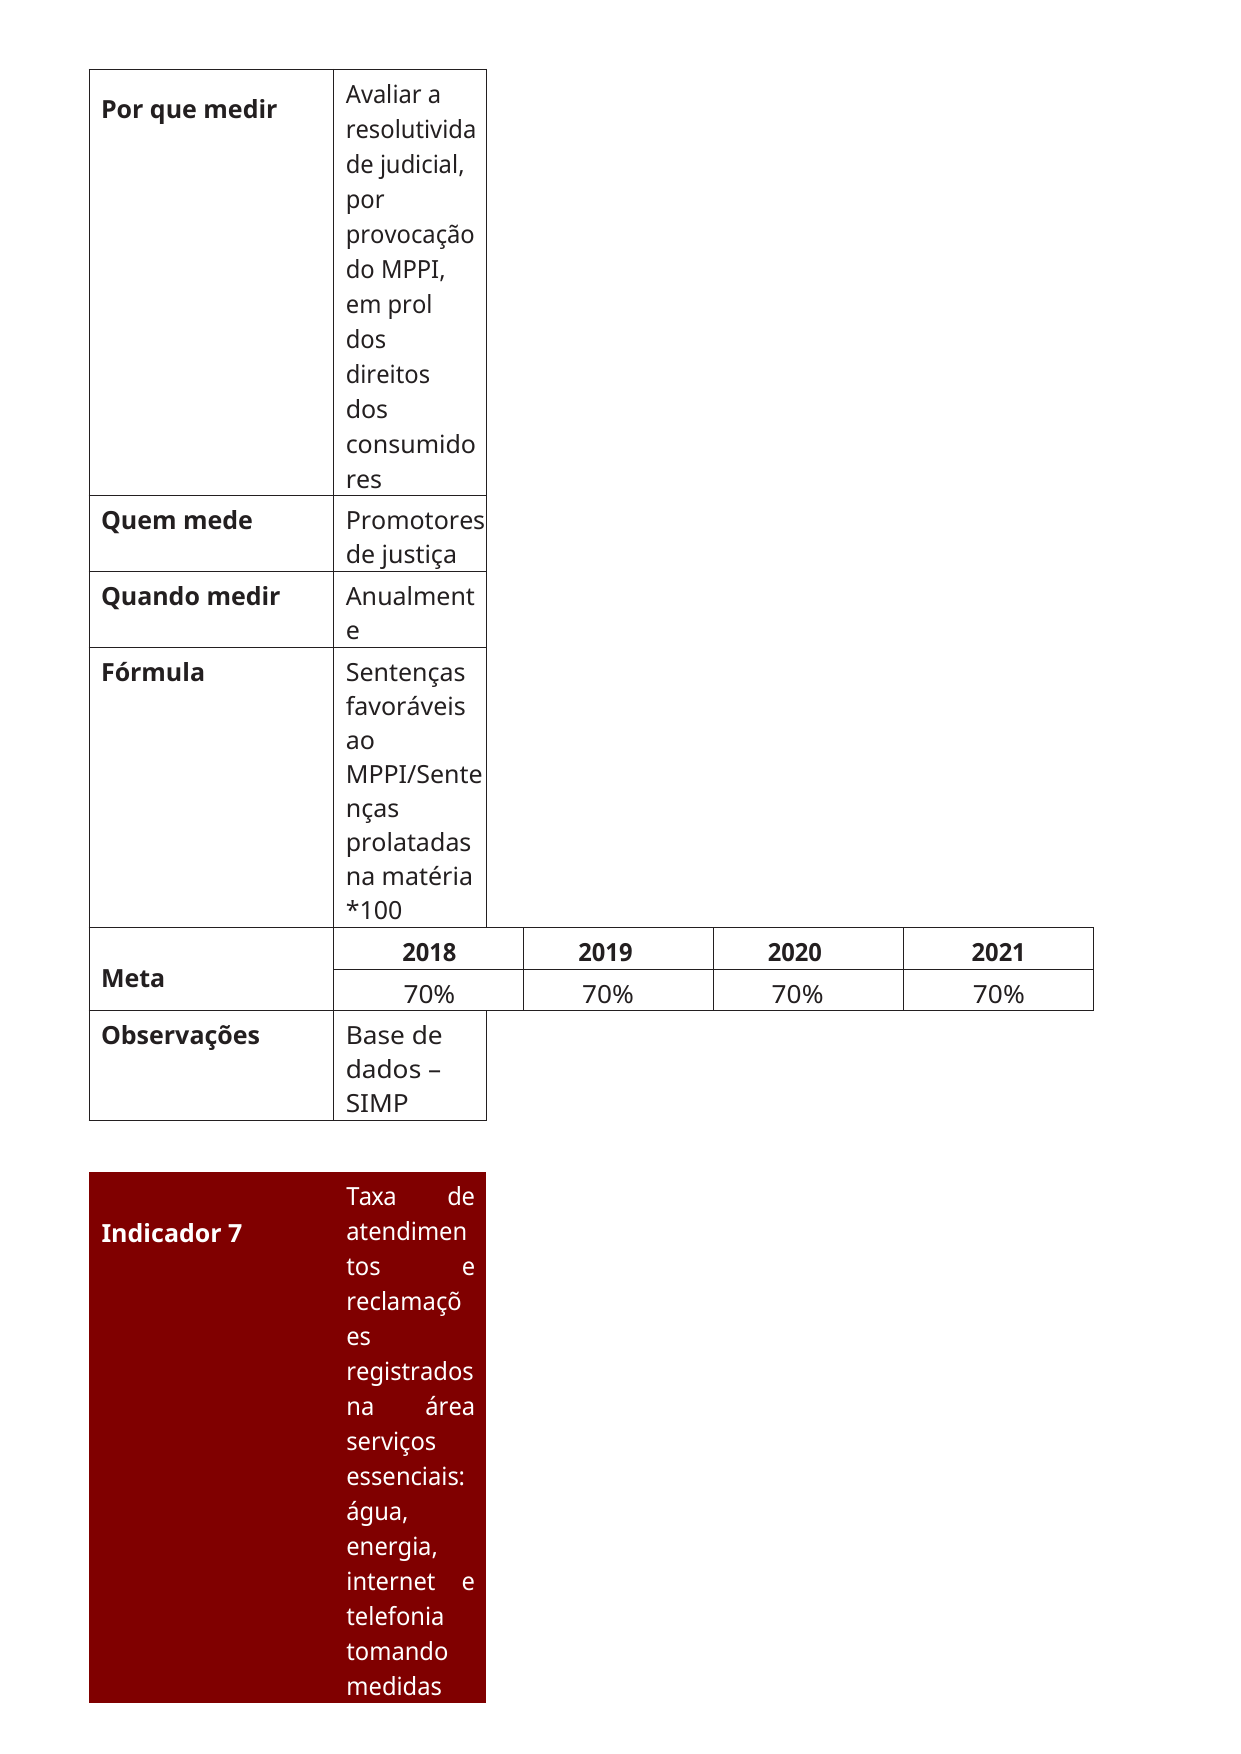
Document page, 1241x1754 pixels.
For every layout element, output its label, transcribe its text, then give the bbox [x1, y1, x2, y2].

table_cell 2018 [334, 928, 523, 969]
table_cell Observações [90, 1011, 333, 1120]
table_header Indicador 7 [89, 1172, 334, 1703]
table_cell Por que medir [90, 70, 333, 495]
table_cell Avaliar a resolutividade judicial, por provocação do MPPI, em prol dos direitos dos consumidores [334, 70, 486, 495]
table_cell 2020 [714, 928, 903, 969]
table_cell Sentenças favoráveis ao MPPI/Sentenças prolatadas na matéria *100 [334, 648, 486, 927]
table_cell Meta [90, 928, 333, 1010]
table_cell 70% [904, 970, 1093, 1010]
table_cell Quando medir [90, 572, 333, 647]
table_cell 2019 [524, 928, 713, 969]
table_cell 2021 [904, 928, 1093, 969]
table_cell Base de dados – SIMP [334, 1011, 486, 1120]
table_cell Quem mede [90, 496, 333, 571]
table_cell Anualmente [334, 572, 486, 647]
table_header Taxa de atendimentos e reclamações registrados na área serviços essenciais: água, energia, internet e telefonia tomando medidas [334, 1172, 486, 1703]
table_cell 70% [714, 970, 903, 1010]
table_cell Promotores de justiça [334, 496, 486, 571]
table_cell 70% [524, 970, 713, 1010]
table_cell Fórmula [90, 648, 333, 927]
table_cell 70% [334, 970, 523, 1010]
